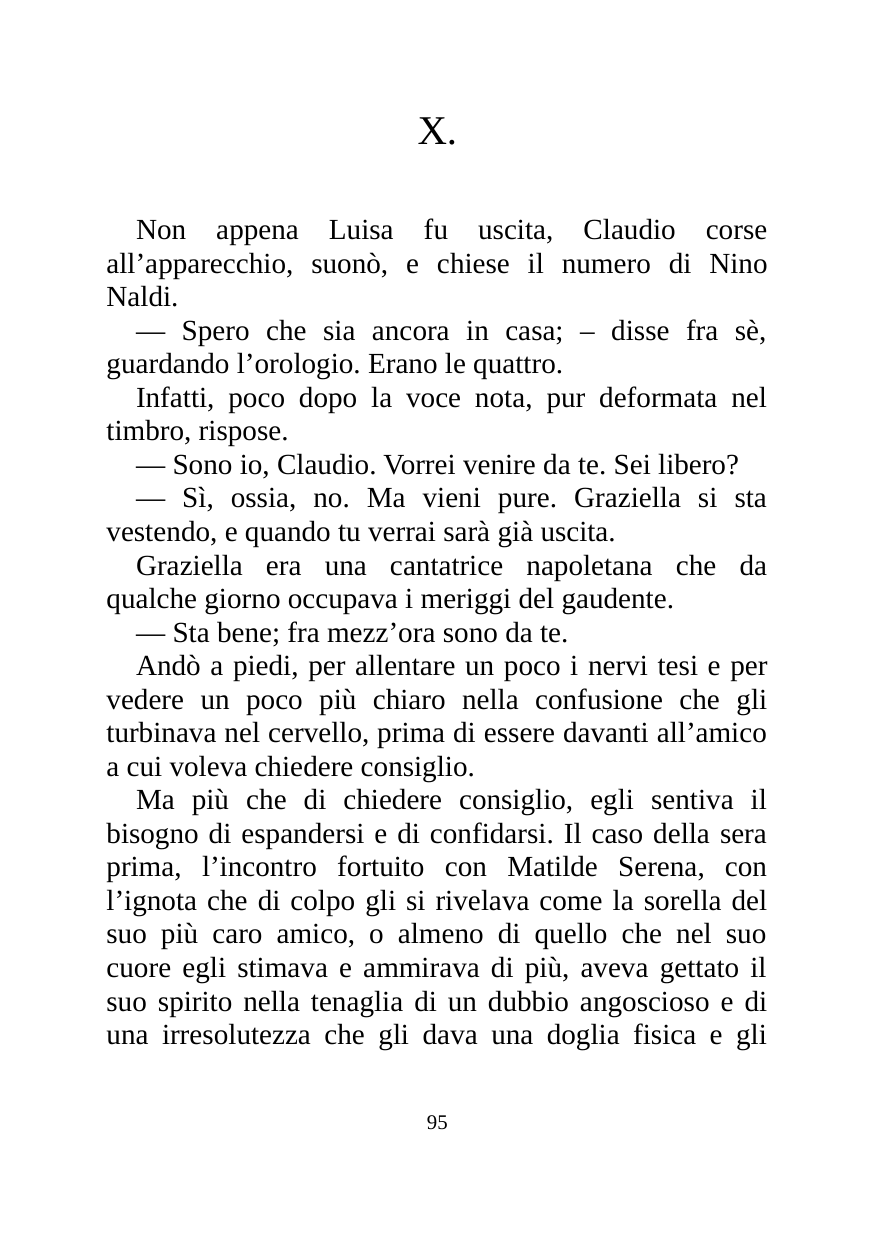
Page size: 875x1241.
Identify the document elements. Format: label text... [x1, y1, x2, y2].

text Ma più che di chiedere consiglio, egli sentiva il bisogno di espandersi e di confidarsi. Il caso della sera prima, l’incontro fortuito con Matilde Serena, con l’ignota che di colpo gli si rivelava come la sorella del suo più caro amico, o almeno di quello che nel suo cuore egli stimava e ammirava di più, aveva gettato il suo spirito nella tenaglia di un dubbio angoscioso e di una irresolutezza che gli dava una doglia fisica e gli [106, 782, 768, 1051]
text Andò a piedi, per allentare un poco i nervi tesi e per vedere un poco più chiaro nella confusione che gli turbinava nel cervello, prima di essere davanti all’amico a cui voleva chiedere consiglio. [106, 648, 768, 782]
text Non appena Luisa fu uscita, Claudio corse all’apparecchio, suonò, e chiese il numero di Nino Naldi. [106, 212, 768, 313]
text — Sì, ossia, no. Ma vieni pure. Graziella si sta vestendo, e quando tu verrai sarà già uscita. [106, 481, 768, 548]
text Graziella era una cantatrice napoletana che da qualche giorno occupava i meriggi del gaudente. [106, 548, 768, 615]
text — Sono io, Claudio. Vorrei venire da te. Sei libero? [106, 447, 768, 481]
text — Spero che sia ancora in casa; – disse fra sè, guardando l’orologio. Erano le quattro. [106, 313, 768, 380]
text — Sta bene; fra mezz’ora sono da te. [106, 615, 768, 648]
text Infatti, poco dopo la voce nota, pur deformata nel timbro, rispose. [106, 380, 768, 447]
subtitle X. [106, 106, 768, 153]
